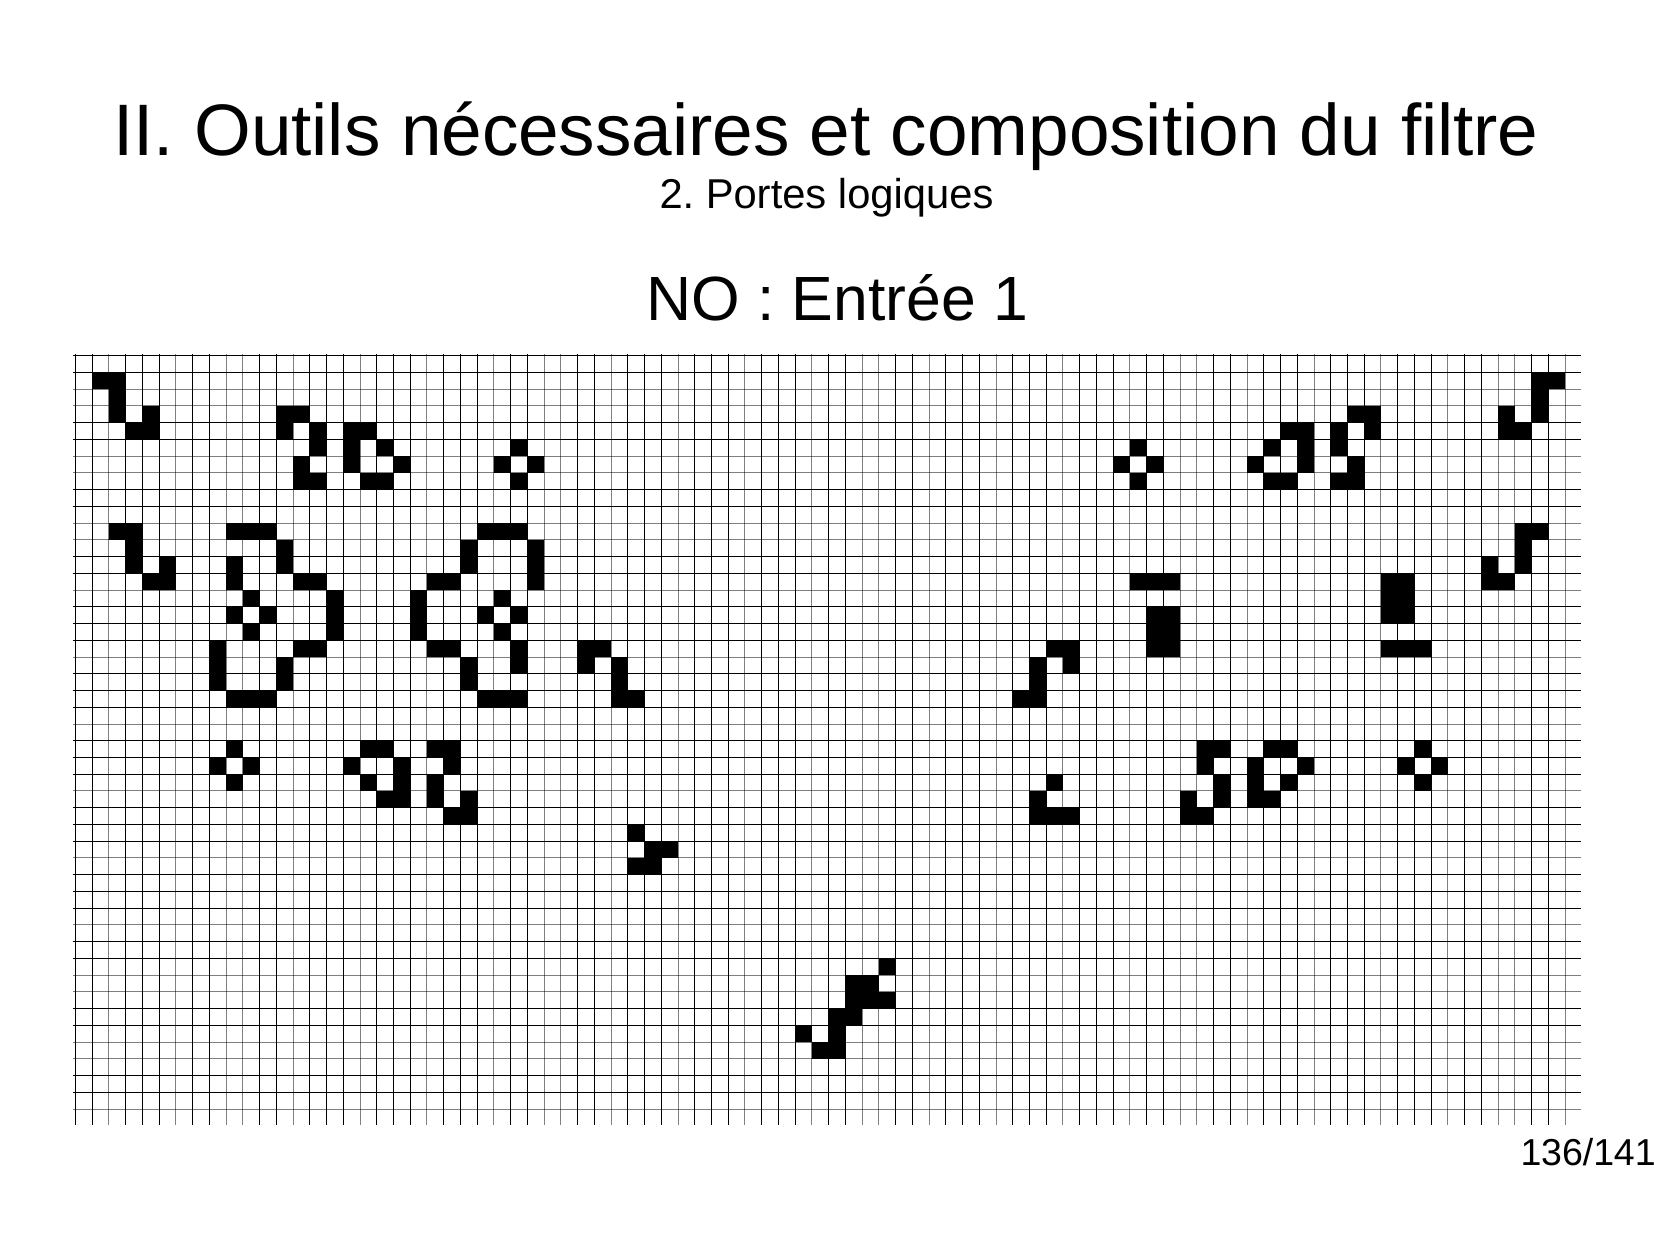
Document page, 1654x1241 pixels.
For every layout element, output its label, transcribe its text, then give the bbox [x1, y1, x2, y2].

text_box <number>/141 [1505, 1124, 1654, 1182]
picture [73, 354, 1581, 1125]
title II. Outils nécessaires et composition du filtre 2. Portes logiques [82, 49, 1571, 257]
text_box NO : Entrée 1 [631, 256, 1044, 342]
